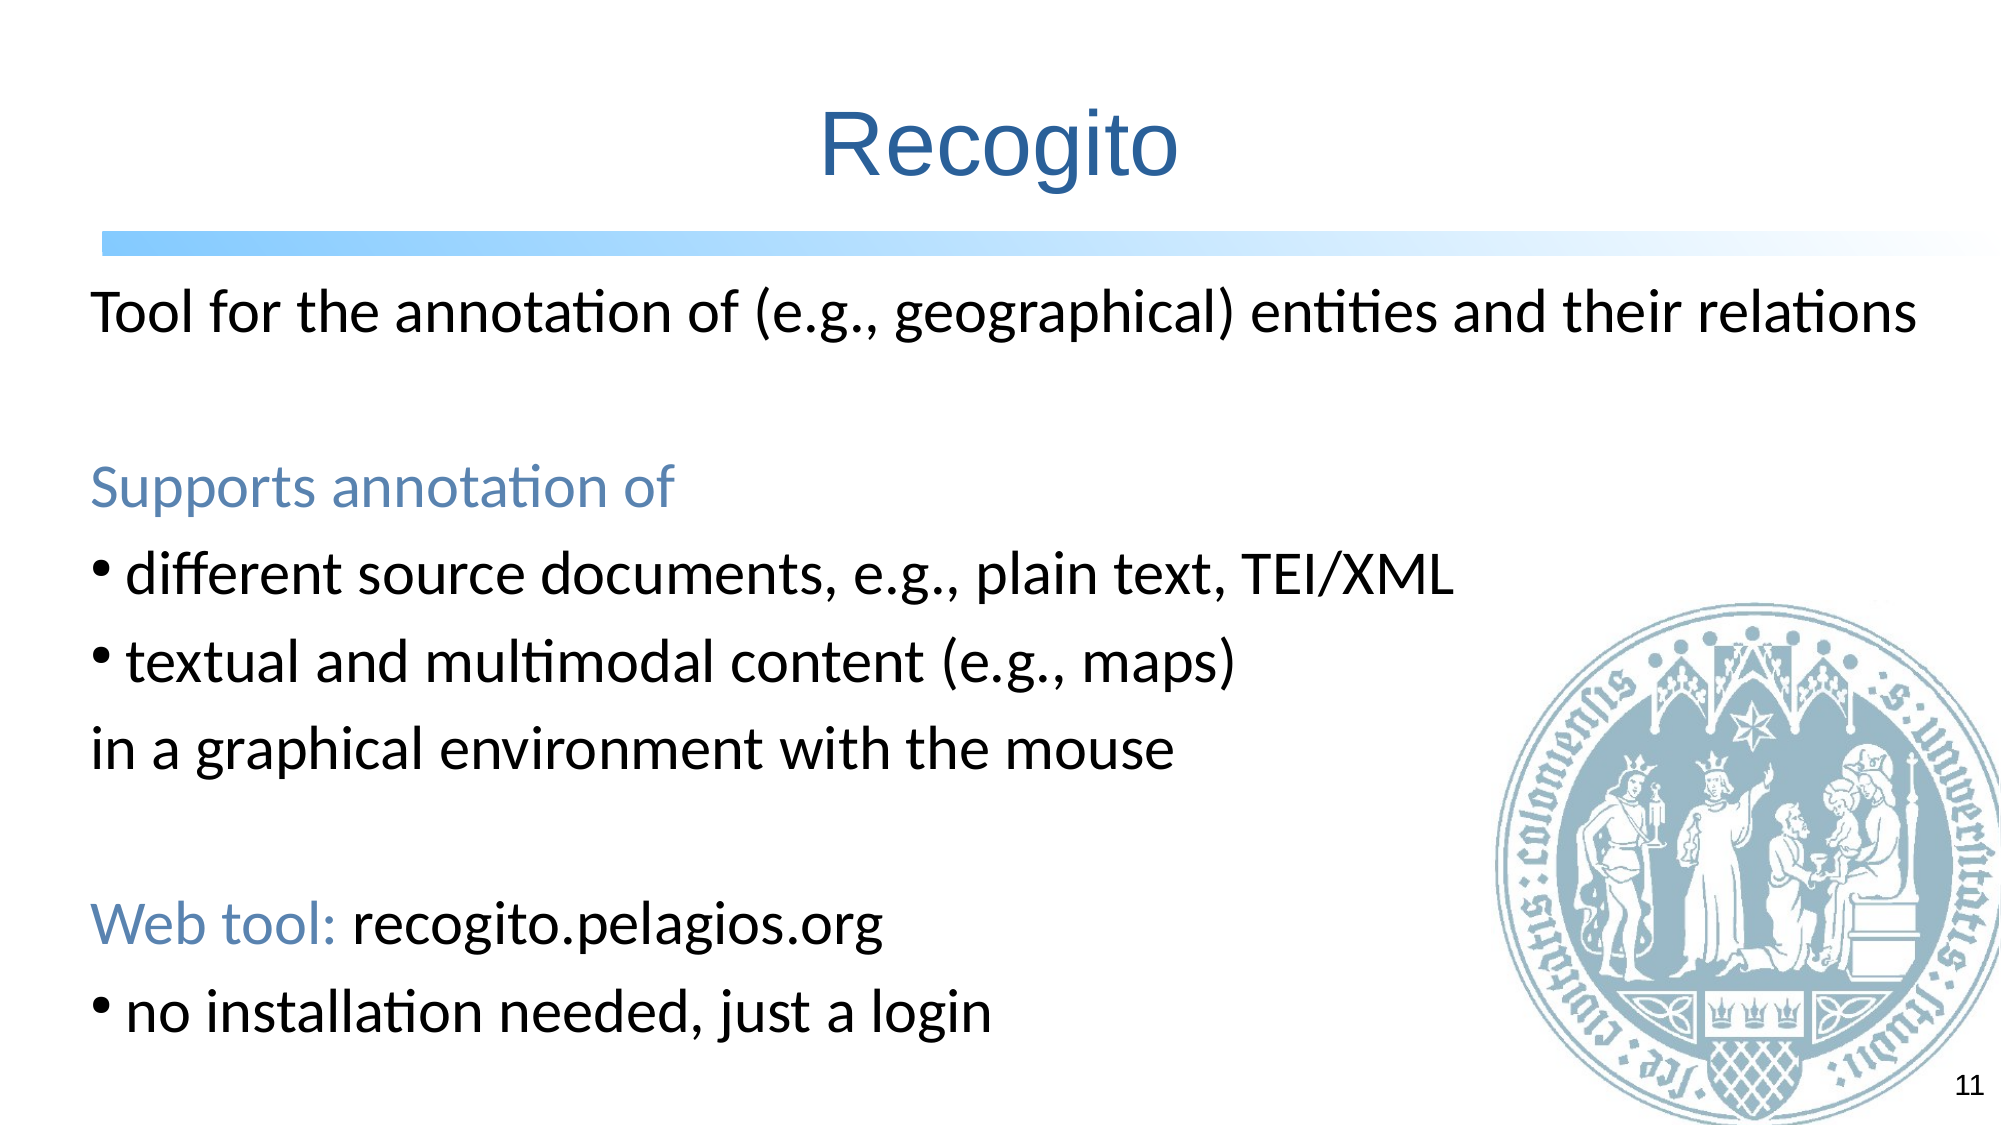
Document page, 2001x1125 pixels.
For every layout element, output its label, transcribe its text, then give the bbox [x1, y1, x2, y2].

list [99, 376, 1900, 1005]
text_box Tool for the annotation of (e.g., geographical) entities and their relations Supports annotation of different source documents, e.g., plain text, TEI/XML textual and multimodal content (e.g., maps) in a graphical environment with the mouse Web tool: recogito.pelagios.org no installation needed, just a login [75, 262, 1936, 376]
list [99, 487, 111, 503]
title Recogito [99, 45, 1900, 233]
